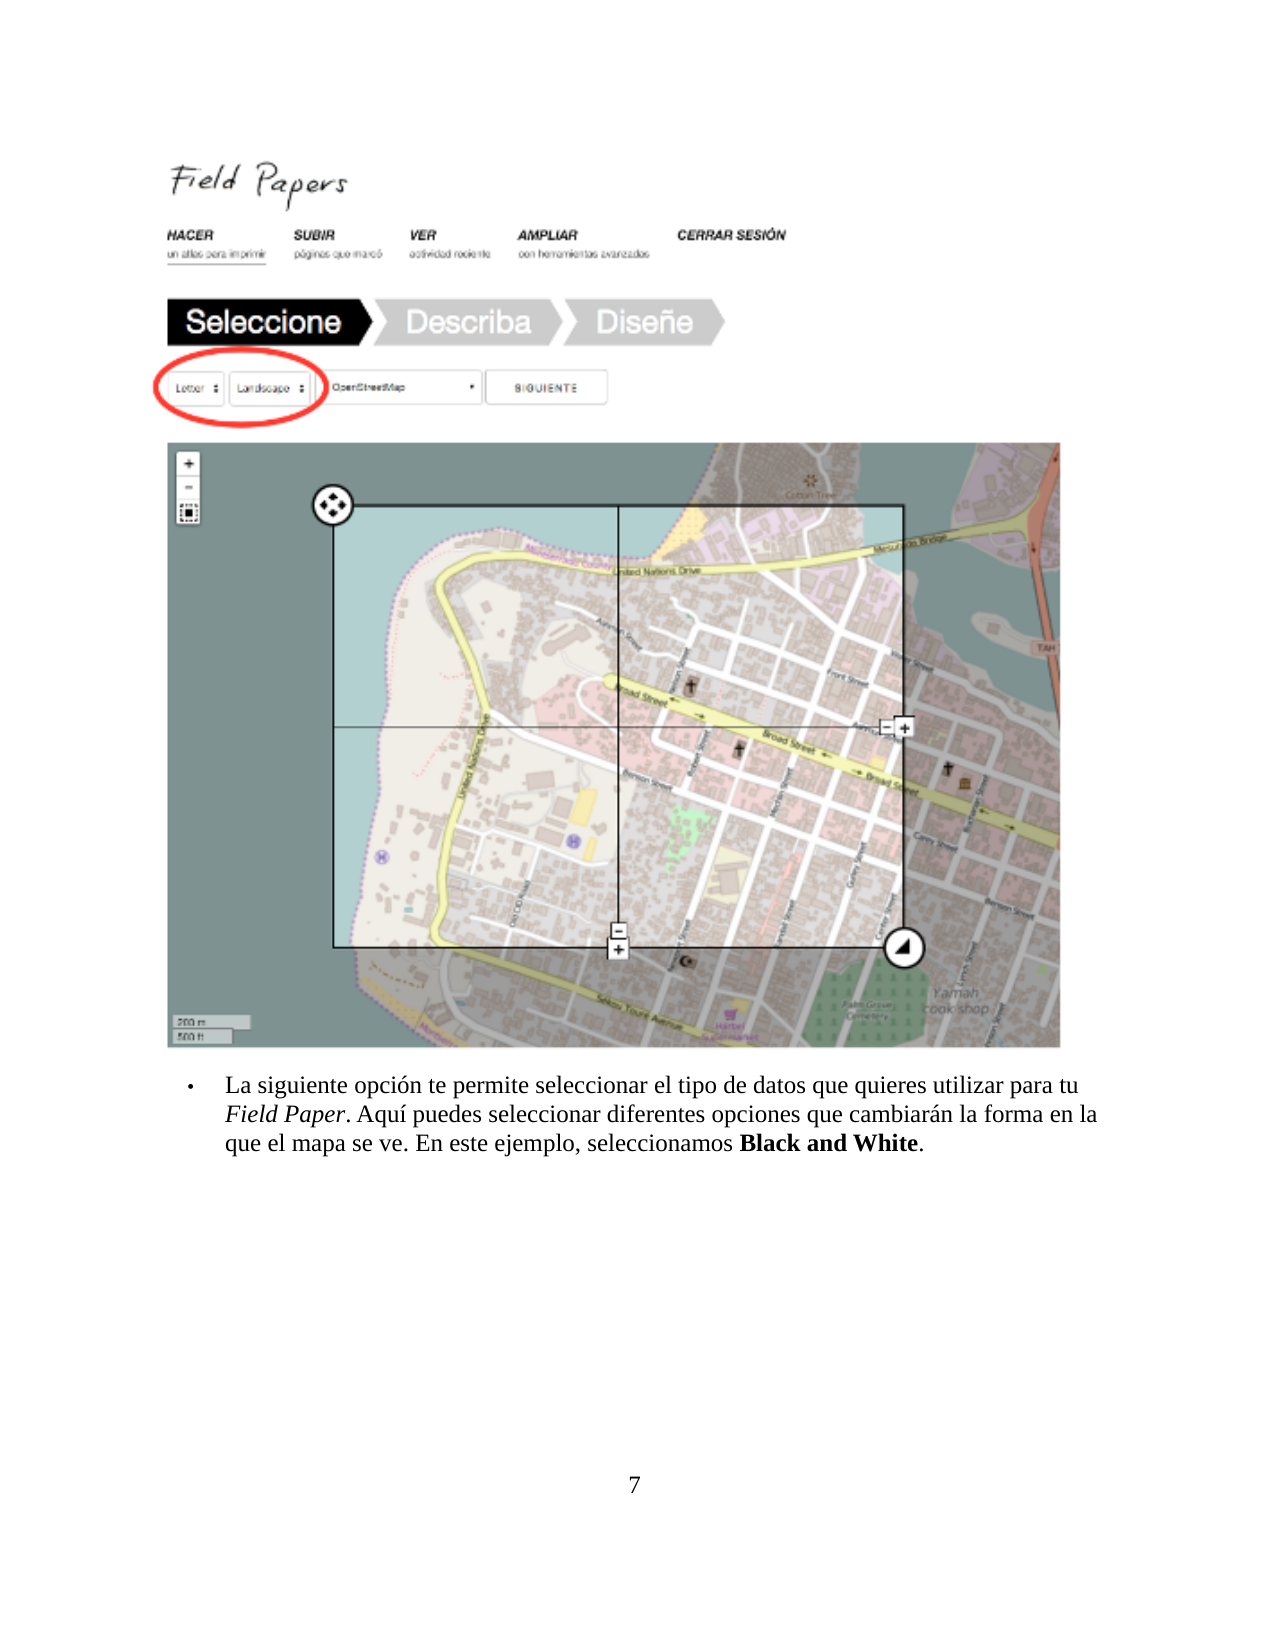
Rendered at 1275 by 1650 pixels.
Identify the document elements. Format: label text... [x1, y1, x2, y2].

picture [150, 150, 1082, 1071]
list La siguiente opción te permite seleccionar el tipo de datos que quieres utilizar para tu Field Paper. Aquí puedes seleccionar diferentes opciones que cambiarán la forma en la que el mapa se ve. En este ejemplo, seleccionamos Black and White. [187, 1071, 1125, 1157]
